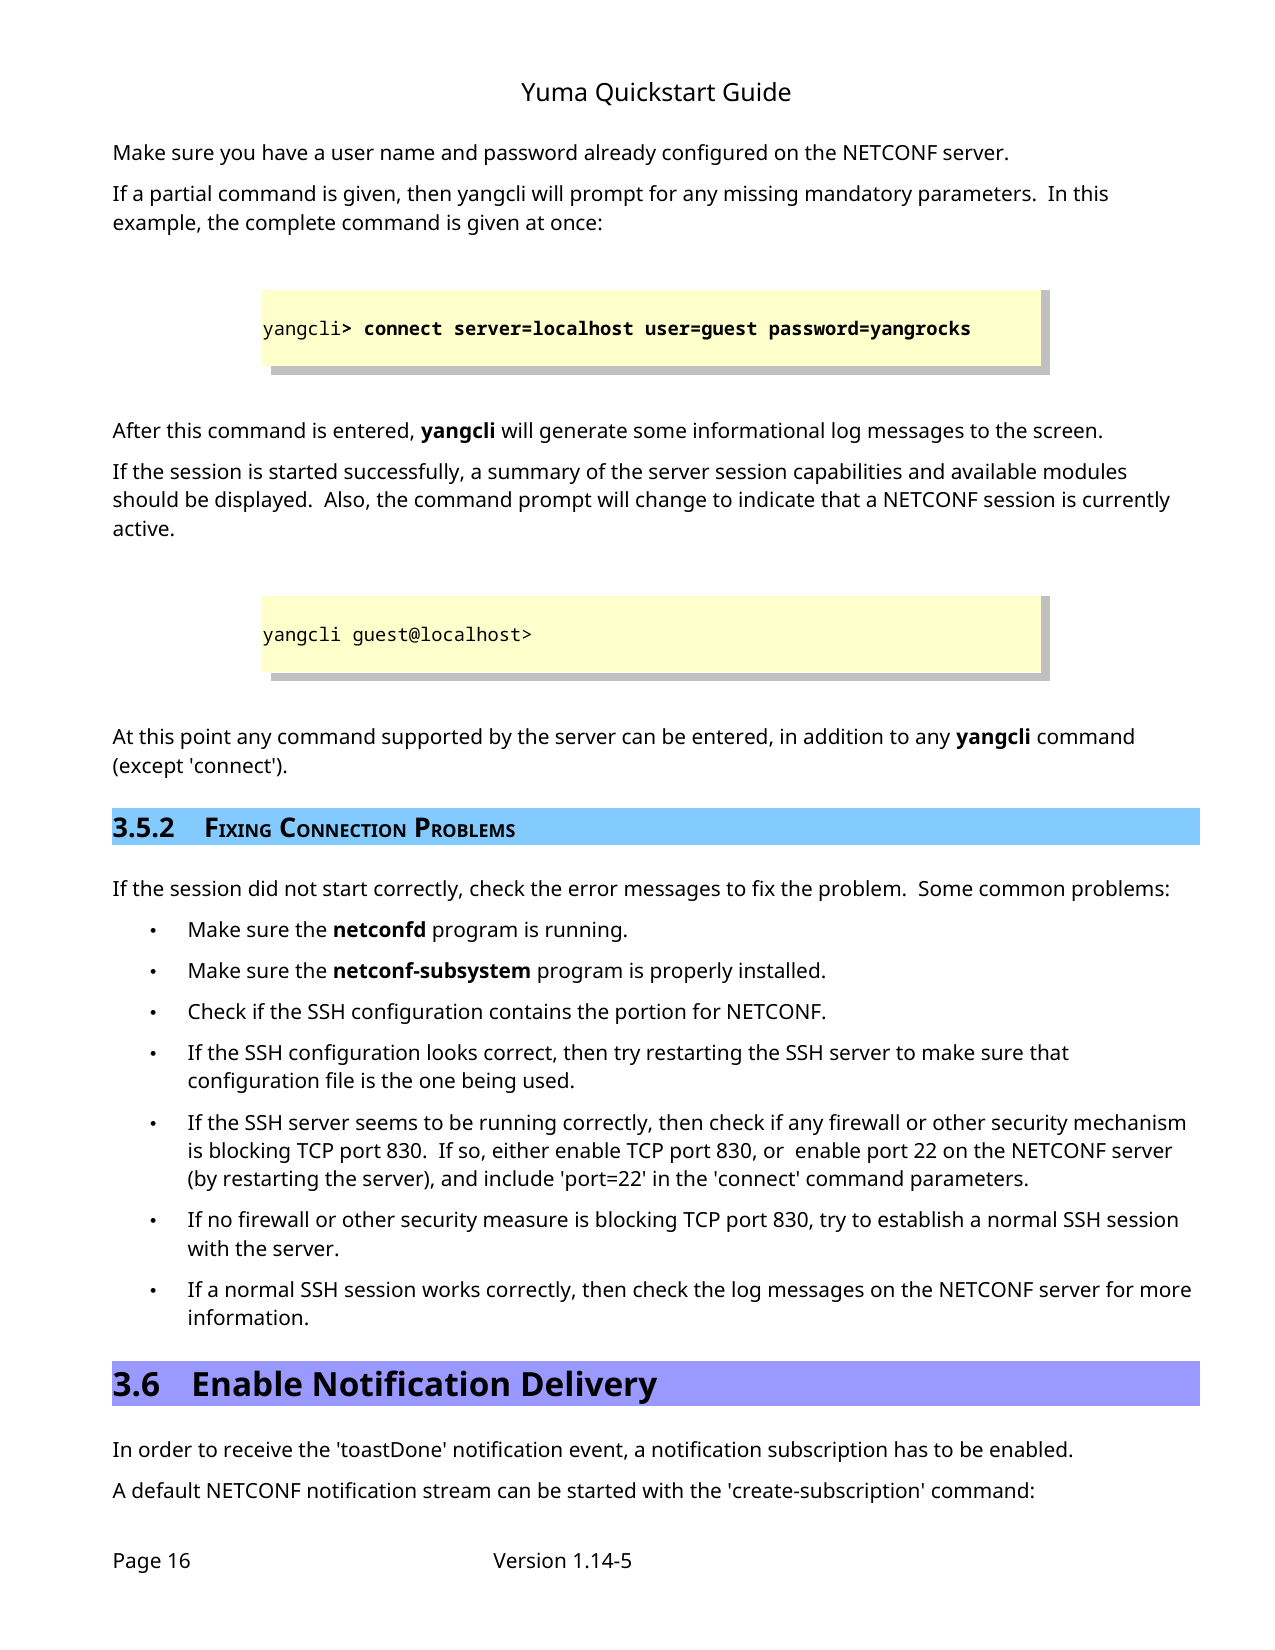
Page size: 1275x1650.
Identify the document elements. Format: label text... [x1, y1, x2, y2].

subtitle Fixing Connection Problems [112, 808, 1200, 845]
text yangcli guest@localhost> [262, 621, 1041, 647]
text yangcli> connect server=localhost user=guest password=yangrocks [262, 315, 1041, 341]
text If a partial command is given, then yangcli will prompt for any missing mandatory parameters. In this example, the complete command is given at once: [112, 179, 1200, 236]
text If the session is started successfully, a summary of the server session capabilities and available modules should be displayed. Also, the command prompt will change to indicate that a NETCONF session is currently active. [112, 457, 1200, 542]
text A default NETCONF notification stream can be started with the 'create-subscription' command: [112, 1476, 1200, 1505]
list If the SSH server seems to be running correctly, then check if any firewall or other security mechanism is blocking TCP port 830. If so, either enable TCP port 830, or enable port 22 on the NETCONF server (by restarting the server), and include 'port=22' in the 'connect' command parameters. [150, 1108, 1200, 1193]
text After this command is entered, yangcli will generate some informational log messages to the screen. [112, 416, 1200, 445]
list Check if the SSH configuration contains the portion for NETCONF. [150, 997, 1200, 1026]
list If a normal SSH session works correctly, then check the log messages on the NETCONF server for more information. [150, 1275, 1200, 1332]
list If no firewall or other security measure is blocking TCP port 830, try to establish a normal SSH session with the server. [150, 1205, 1200, 1262]
text If the session did not start correctly, check the error messages to fix the problem. Some common problems: [112, 874, 1200, 903]
text Make sure you have a user name and password already configured on the NETCONF server. [112, 138, 1200, 167]
list Make sure the netconf-subsystem program is properly installed. [150, 956, 1200, 985]
subtitle Enable Notification Delivery [112, 1361, 1200, 1406]
text At this point any command supported by the server can be entered, in addition to any yangcli command (except 'connect'). [112, 722, 1200, 779]
list If the SSH configuration looks correct, then try restarting the SSH server to make sure that configuration file is the one being used. [150, 1038, 1200, 1095]
text In order to receive the 'toastDone' notification event, a notification subscription has to be enabled. [112, 1435, 1200, 1464]
list Make sure the netconfd program is running. [150, 915, 1200, 944]
